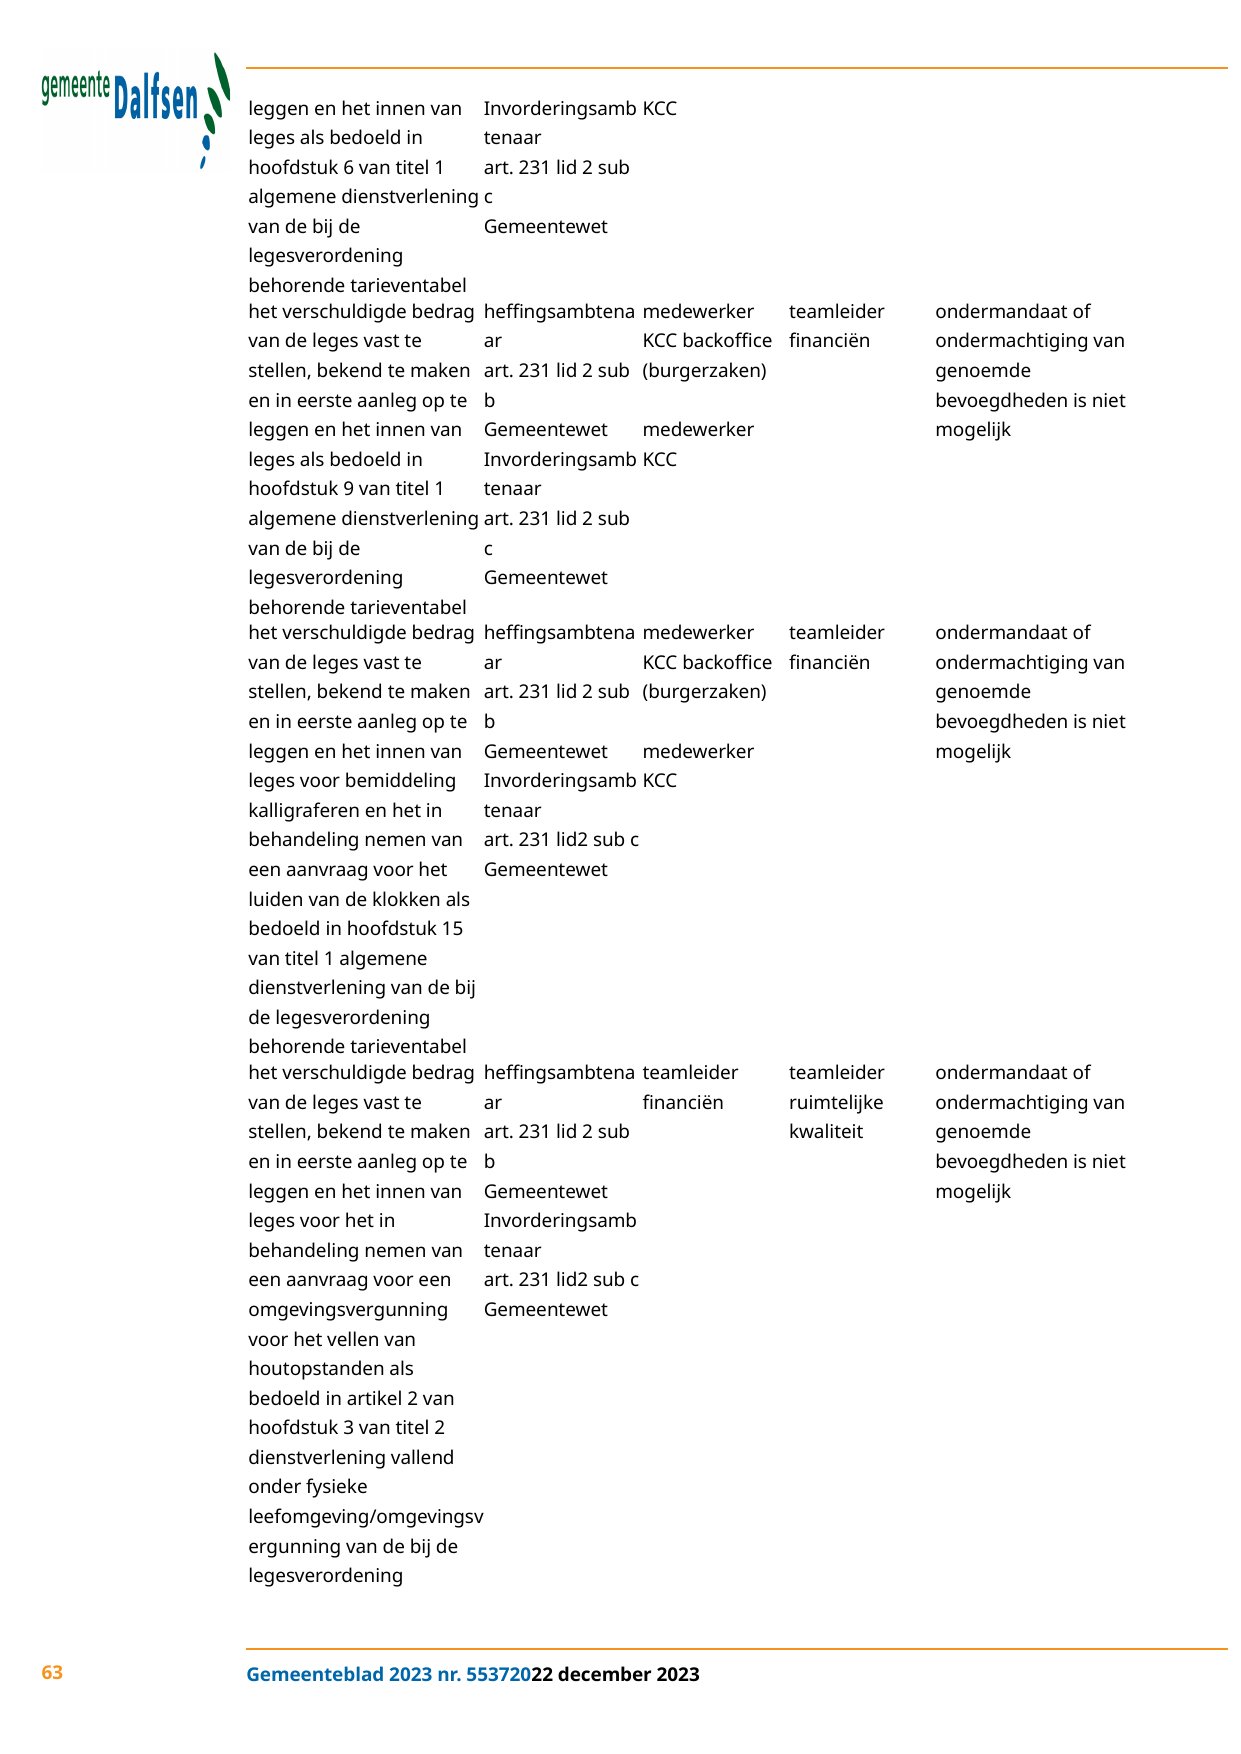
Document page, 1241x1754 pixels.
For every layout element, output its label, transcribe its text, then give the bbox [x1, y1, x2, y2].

table_cell leggen en het innen van leges als bedoeld in hoofdstuk 6 van titel 1 algemene dienstverlening van de bij de legesverordening behorende tarieventabel [248, 95, 483, 298]
table_cell teamleider financiën [789, 298, 935, 619]
table_cell teamleider ruimtelijke kwaliteit [789, 1060, 935, 1588]
table_cell teamleider financiën [789, 620, 935, 1059]
table_cell ondermandaat of ondermachtiging van genoemde bevoegdheden is niet mogelijk [935, 1060, 1152, 1588]
table_cell teamleider financiën [643, 1060, 789, 1588]
table_cell medewerker KCC backoffice (burgerzaken) medewerker KCC [643, 298, 789, 619]
table_cell ondermandaat of ondermachtiging van genoemde bevoegdheden is niet mogelijk [935, 298, 1152, 619]
table_cell het verschuldigde bedrag van de leges vast te stellen, bekend te maken en in eerste aanleg op te leggen en het innen van leges voor het in behandeling nemen van een aanvraag voor een omgevingsvergunning voor het vellen van houtopstanden als bedoeld in artikel 2 van hoofdstuk 3 van titel 2 dienstverlening vallend onder fysieke leefomgeving/omgevingsvergunning van de bij de legesverordening [248, 1060, 483, 1588]
table_cell het verschuldigde bedrag van de leges vast te stellen, bekend te maken en in eerste aanleg op te leggen en het innen van leges voor bemiddeling kalligraferen en het in behandeling nemen van een aanvraag voor het luiden van de klokken als bedoeld in hoofdstuk 15 van titel 1 algemene dienstverlening van de bij de legesverordening behorende tarieventabel [248, 620, 483, 1059]
table_cell medewerker KCC backoffice (burgerzaken) medewerker KCC [643, 620, 789, 1059]
table_cell heffingsambtenaar art. 231 lid 2 sub b Gemeentewet Invorderingsambtenaar art. 231 lid2 sub c Gemeentewet [484, 620, 642, 1059]
table_cell Invorderingsambtenaar art. 231 lid 2 sub c Gemeentewet [484, 95, 642, 298]
table_cell [789, 95, 935, 298]
table_cell heffingsambtenaar art. 231 lid 2 sub b Gemeentewet Invorderingsambtenaar art. 231 lid 2 sub c Gemeentewet [484, 298, 642, 619]
table_cell [935, 95, 1152, 298]
table_cell het verschuldigde bedrag van de leges vast te stellen, bekend te maken en in eerste aanleg op te leggen en het innen van leges als bedoeld in hoofdstuk 9 van titel 1 algemene dienstverlening van de bij de legesverordening behorende tarieventabel [248, 298, 483, 619]
picture [41, 47, 231, 172]
table_cell heffingsambtenaar art. 231 lid 2 sub b Gemeentewet Invorderingsambtenaar art. 231 lid2 sub c Gemeentewet [484, 1060, 642, 1588]
table_cell KCC [643, 95, 789, 298]
table_cell ondermandaat of ondermachtiging van genoemde bevoegdheden is niet mogelijk [935, 620, 1152, 1059]
